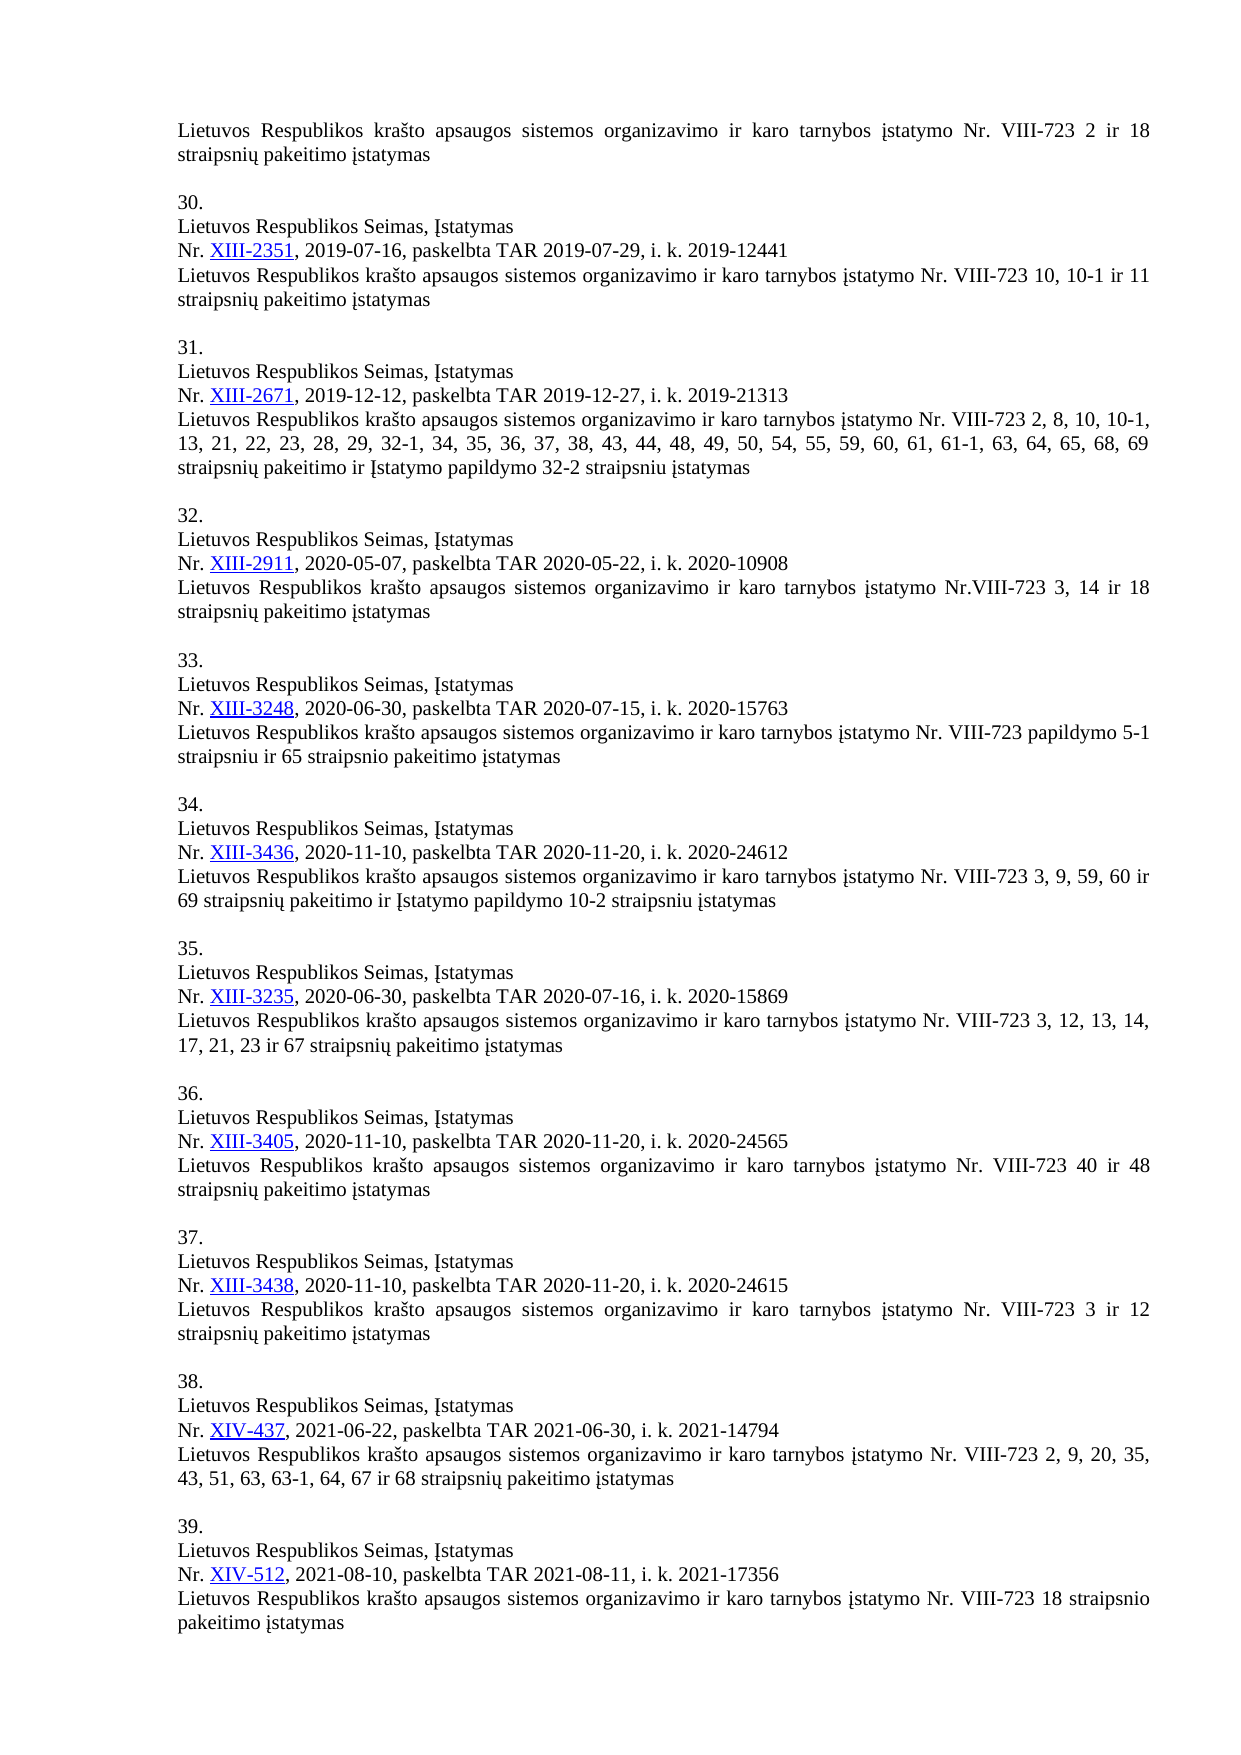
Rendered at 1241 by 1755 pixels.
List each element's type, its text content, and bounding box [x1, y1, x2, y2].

text Lietuvos Respublikos krašto apsaugos sistemos organizavimo ir karo tarnybos įstatymo Nr. VIII-723 2, 8, 10, 10-1, 13, 21, 22, 23, 28, 29, 32-1, 34, 35, 36, 37, 38, 43, 44, 48, 49, 50, 54, 55, 59, 60, 61, 61-1, 63, 64, 65, 68, 69 straipsnių pakeitimo ir Įstatymo papildymo 32-2 straipsniu įstatymas [177, 407, 1152, 479]
text 30. [177, 190, 1152, 214]
text Nr. XIII-3248, 2020-06-30, paskelbta TAR 2020-07-15, i. k. 2020-15763 [177, 696, 1152, 720]
text Nr. XIII-3235, 2020-06-30, paskelbta TAR 2020-07-16, i. k. 2020-15869 [177, 984, 1152, 1008]
text Lietuvos Respublikos krašto apsaugos sistemos organizavimo ir karo tarnybos įstatymo Nr. VIII-723 18 straipsnio pakeitimo įstatymas [177, 1586, 1152, 1634]
text 38. [177, 1369, 1152, 1393]
text Lietuvos Respublikos Seimas, Įstatymas [177, 1105, 1152, 1129]
text 36. [177, 1081, 1152, 1105]
text Lietuvos Respublikos krašto apsaugos sistemos organizavimo ir karo tarnybos įstatymo Nr. VIII-723 3, 9, 59, 60 ir 69 straipsnių pakeitimo ir Įstatymo papildymo 10-2 straipsniu įstatymas [177, 864, 1152, 912]
text Lietuvos Respublikos Seimas, Įstatymas [177, 359, 1152, 383]
text 32. [177, 503, 1152, 527]
text 35. [177, 936, 1152, 960]
text Lietuvos Respublikos Seimas, Įstatymas [177, 527, 1152, 551]
text Lietuvos Respublikos krašto apsaugos sistemos organizavimo ir karo tarnybos įstatymo Nr. VIII-723 2, 9, 20, 35, 43, 51, 63, 63-1, 64, 67 ir 68 straipsnių pakeitimo įstatymas [177, 1442, 1152, 1490]
text Lietuvos Respublikos krašto apsaugos sistemos organizavimo ir karo tarnybos įstatymo Nr. VIII-723 40 ir 48 straipsnių pakeitimo įstatymas [177, 1153, 1152, 1201]
text Nr. XIV-512, 2021-08-10, paskelbta TAR 2021-08-11, i. k. 2021-17356 [177, 1562, 1152, 1586]
text Lietuvos Respublikos Seimas, Įstatymas [177, 1393, 1152, 1417]
text 39. [177, 1514, 1152, 1538]
text Lietuvos Respublikos Seimas, Įstatymas [177, 1538, 1152, 1562]
text Nr. XIII-3405, 2020-11-10, paskelbta TAR 2020-11-20, i. k. 2020-24565 [177, 1129, 1152, 1153]
text Nr. XIII-2671, 2019-12-12, paskelbta TAR 2019-12-27, i. k. 2019-21313 [177, 383, 1152, 407]
text Nr. XIV-437, 2021-06-22, paskelbta TAR 2021-06-30, i. k. 2021-14794 [177, 1417, 1152, 1442]
text Lietuvos Respublikos krašto apsaugos sistemos organizavimo ir karo tarnybos įstatymo Nr.VIII-723 3, 14 ir 18 straipsnių pakeitimo įstatymas [177, 575, 1152, 623]
text Nr. XIII-3436, 2020-11-10, paskelbta TAR 2020-11-20, i. k. 2020-24612 [177, 840, 1152, 864]
text Lietuvos Respublikos Seimas, Įstatymas [177, 672, 1152, 696]
text Nr. XIII-2351, 2019-07-16, paskelbta TAR 2019-07-29, i. k. 2019-12441 [177, 238, 1152, 262]
text Lietuvos Respublikos Seimas, Įstatymas [177, 1249, 1152, 1273]
text 31. [177, 335, 1152, 359]
text Lietuvos Respublikos krašto apsaugos sistemos organizavimo ir karo tarnybos įstatymo Nr. VIII-723 3 ir 12 straipsnių pakeitimo įstatymas [177, 1297, 1152, 1345]
text Lietuvos Respublikos krašto apsaugos sistemos organizavimo ir karo tarnybos įstatymo Nr. VIII-723 2 ir 18 straipsnių pakeitimo įstatymas [177, 118, 1152, 166]
text Nr. XIII-3438, 2020-11-10, paskelbta TAR 2020-11-20, i. k. 2020-24615 [177, 1273, 1152, 1297]
text Lietuvos Respublikos Seimas, Įstatymas [177, 816, 1152, 840]
text 33. [177, 647, 1152, 672]
text 34. [177, 792, 1152, 816]
text Lietuvos Respublikos Seimas, Įstatymas [177, 960, 1152, 984]
text Lietuvos Respublikos krašto apsaugos sistemos organizavimo ir karo tarnybos įstatymo Nr. VIII-723 papildymo 5-1 straipsniu ir 65 straipsnio pakeitimo įstatymas [177, 720, 1152, 768]
text Lietuvos Respublikos krašto apsaugos sistemos organizavimo ir karo tarnybos įstatymo Nr. VIII-723 3, 12, 13, 14, 17, 21, 23 ir 67 straipsnių pakeitimo įstatymas [177, 1008, 1152, 1057]
text Nr. XIII-2911, 2020-05-07, paskelbta TAR 2020-05-22, i. k. 2020-10908 [177, 551, 1152, 575]
text 37. [177, 1225, 1152, 1249]
text Lietuvos Respublikos krašto apsaugos sistemos organizavimo ir karo tarnybos įstatymo Nr. VIII-723 10, 10-1 ir 11 straipsnių pakeitimo įstatymas [177, 262, 1152, 311]
text Lietuvos Respublikos Seimas, Įstatymas [177, 214, 1152, 238]
